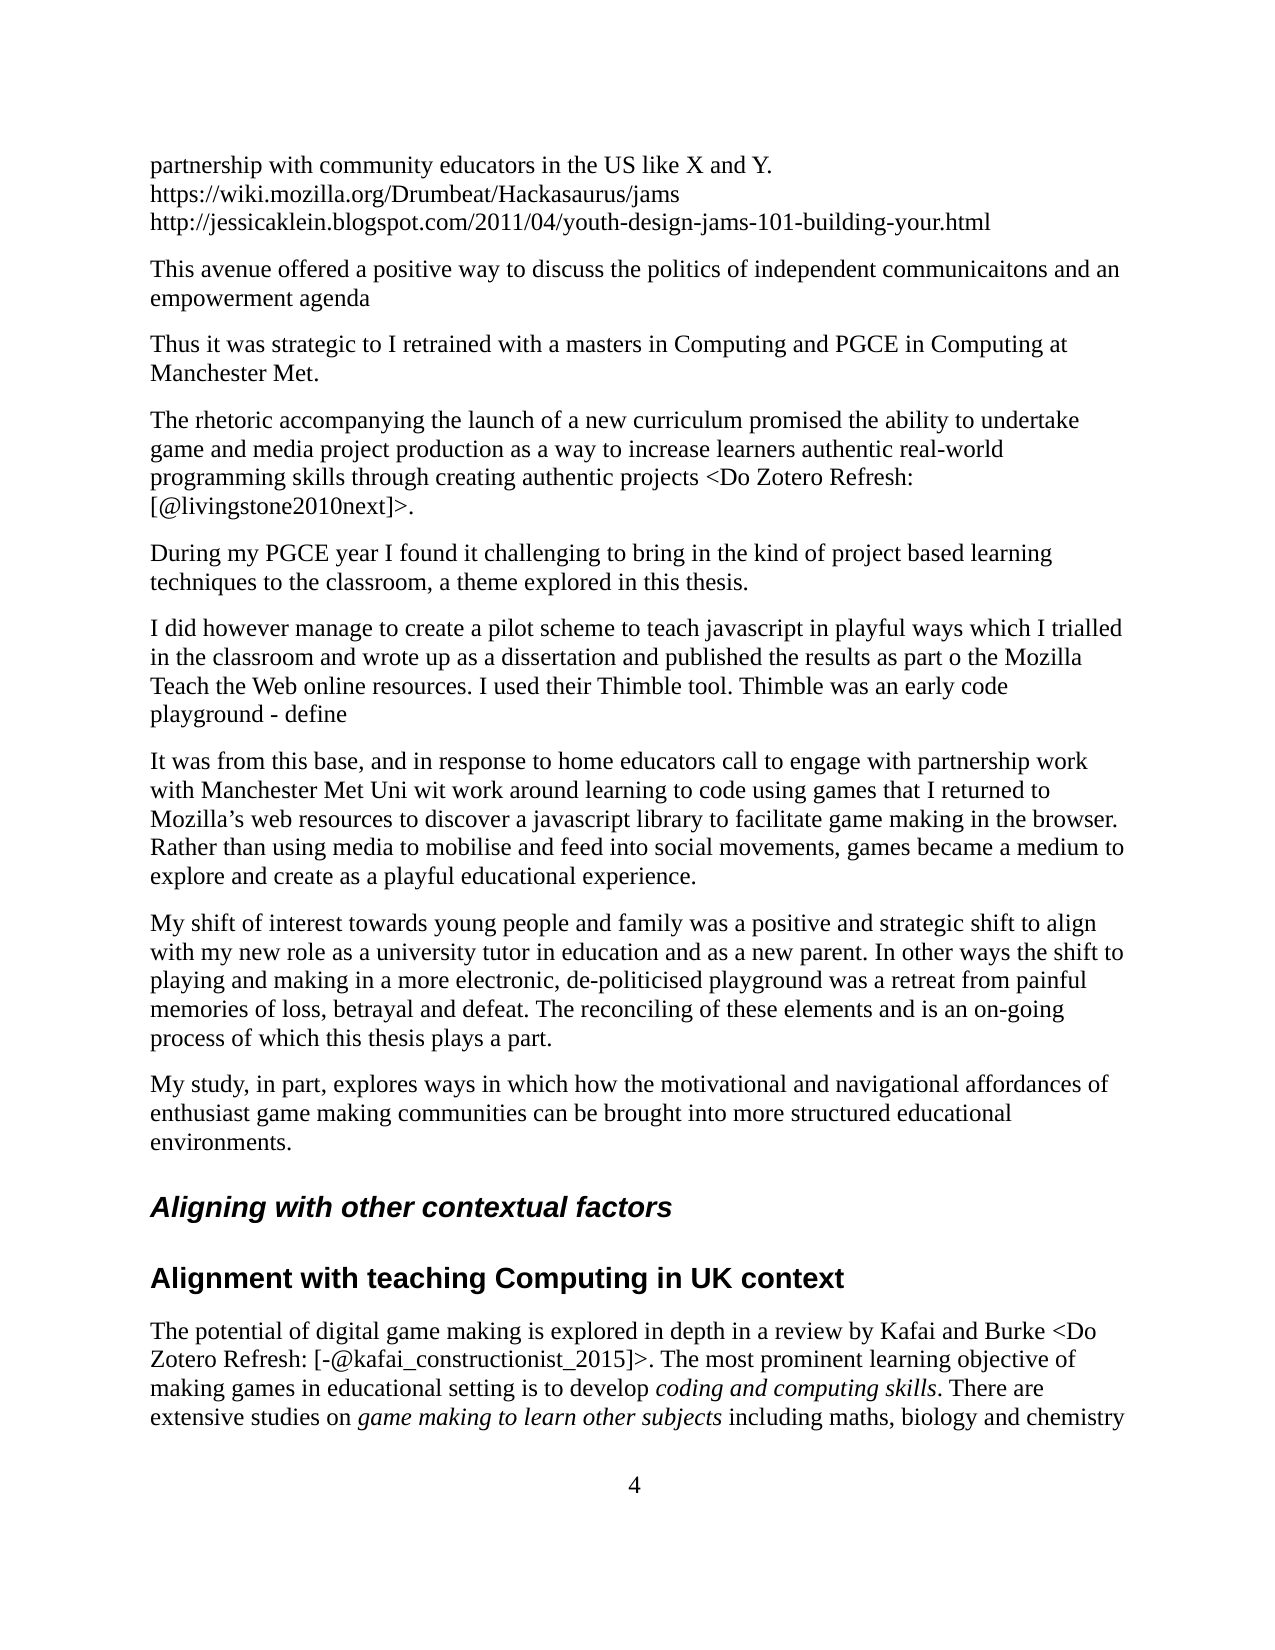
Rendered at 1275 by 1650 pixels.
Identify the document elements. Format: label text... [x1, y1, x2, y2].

subtitle Aligning with other contextual factors [150, 1190, 1125, 1223]
text My study, in part, explores ways in which how the motivational and navigational affordances of enthusiast game making communities can be brought into more structured educational environments. [150, 1069, 1125, 1156]
text This avenue offered a positive way to discuss the politics of independent communicaitons and an empowerment agenda [150, 254, 1125, 312]
text I did however manage to create a pilot scheme to teach javascript in playful ways which I trialled in the classroom and wrote up as a dissertation and published the results as part o the Mozilla Teach the Web online resources. I used their Thimble tool. Thimble was an early code playground - define [150, 613, 1125, 728]
text Thus it was strategic to I retrained with a masters in Computing and PGCE in Computing at Manchester Met. [150, 329, 1125, 387]
text During my PGCE year I found it challenging to bring in the kind of project based learning techniques to the classroom, a theme explored in this thesis. [150, 538, 1125, 595]
text The rhetoric accompanying the launch of a new curriculum promised the ability to undertake game and media project production as a way to increase learners authentic real-world programming skills through creating authentic projects <Do Zotero Refresh: [@livingstone2010next]>. [150, 405, 1125, 520]
text My shift of interest towards young people and family was a positive and strategic shift to align with my new role as a university tutor in education and as a new parent. In other ways the shift to playing and making in a more electronic, de-politicised playground was a retreat from painful memories of loss, betrayal and defeat. The reconciling of these elements and is an on-going process of which this thesis plays a part. [150, 908, 1125, 1052]
text It was from this base, and in response to home educators call to engage with partnership work with Manchester Met Uni wit work around learning to code using games that I returned to Mozilla’s web resources to discover a javascript library to facilitate game making in the browser. Rather than using media to mobilise and feed into social movements, games became a medium to explore and create as a playful educational experience. [150, 746, 1125, 890]
subtitle Alignment with teaching Computing in UK context [150, 1261, 1125, 1294]
text The potential of digital game making is explored in depth in a review by Kafai and Burke <Do Zotero Refresh: [-@kafai_constructionist_2015]>. The most prominent learning objective of making games in educational setting is to develop coding and computing skills. There are extensive studies on game making to learn other subjects including maths, biology and chemistry [150, 1316, 1125, 1431]
text partnership with community educators in the US like X and Y. https://wiki.mozilla.org/Drumbeat/Hackasaurus/jams http://jessicaklein.blogspot.com/2011/04/youth-design-jams-101-building-your.html [150, 150, 1125, 236]
